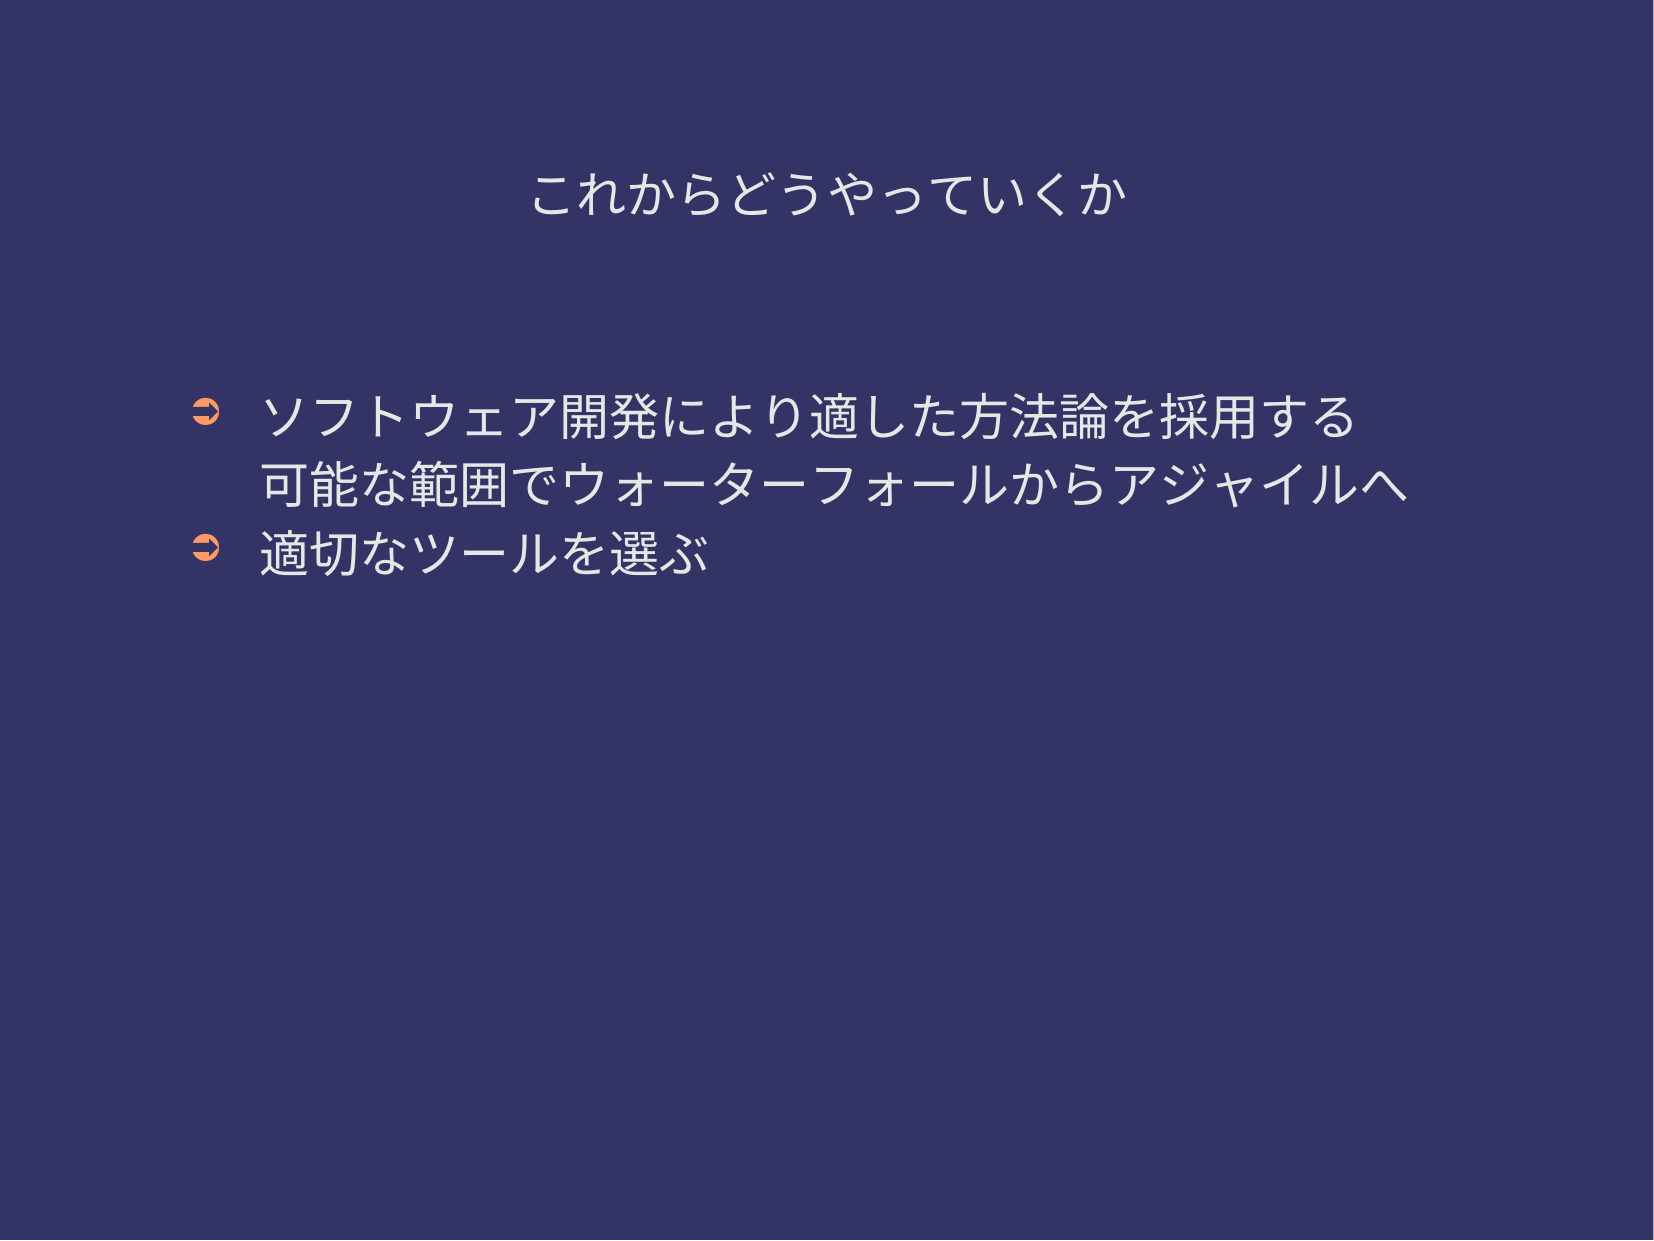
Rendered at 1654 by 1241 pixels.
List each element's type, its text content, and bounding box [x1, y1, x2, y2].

title これからどうやっていくか [118, 90, 1536, 298]
list ソフトウェア開発により適した方法論を採用する 可能な範囲でウォーターフォールからアジャイルへ 適切なツールを選ぶ [177, 382, 1568, 1164]
